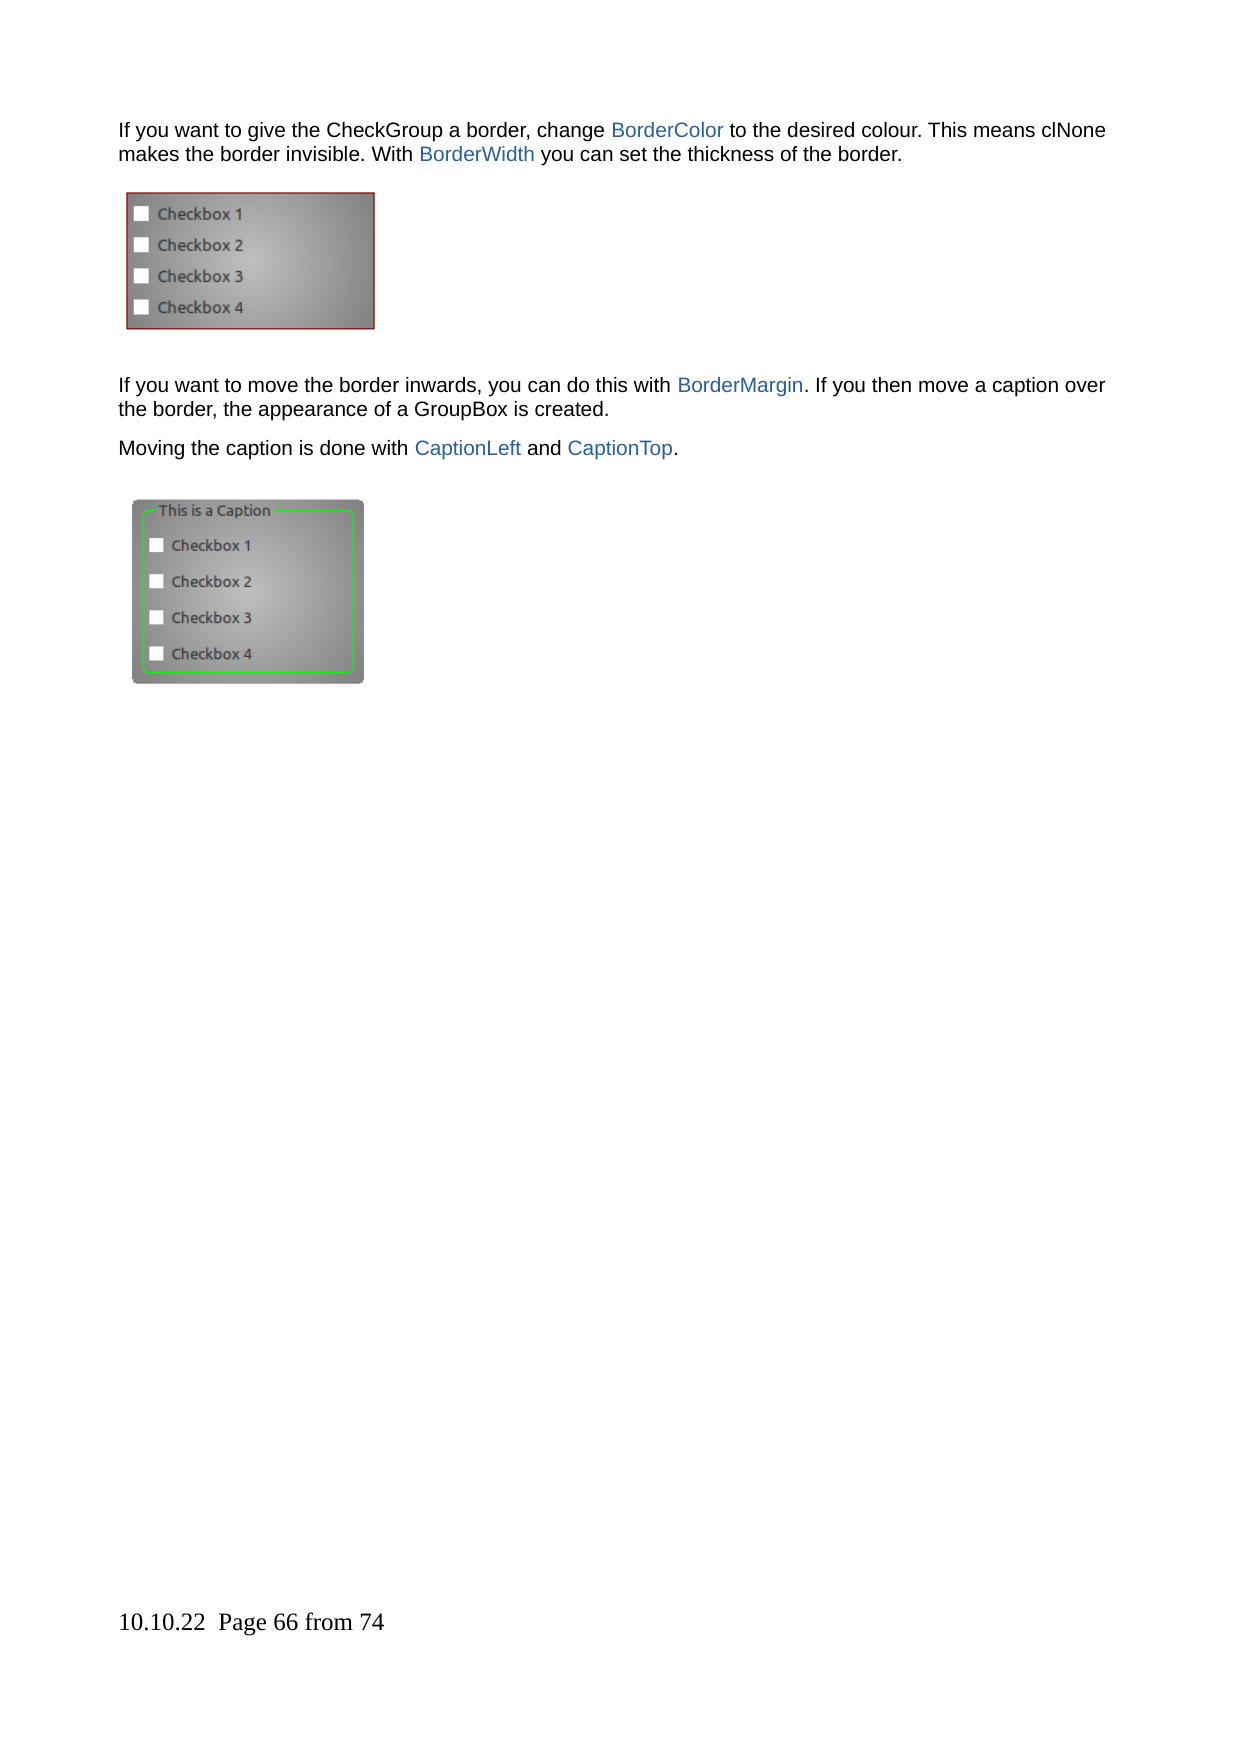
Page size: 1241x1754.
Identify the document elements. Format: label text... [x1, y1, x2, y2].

picture [119, 185, 385, 342]
text If you want to give the CheckGroup a border, change BorderColor to the desired colour. This means clNone makes the border invisible. With BorderWidth you can set the thickness of the border. [118, 118, 1122, 166]
picture [117, 489, 378, 699]
text If you want to move the border inwards, you can do this with BorderMargin. If you then move a caption over the border, the appearance of a GroupBox is created. [118, 373, 1122, 421]
text Moving the caption is done with CaptionLeft and CaptionTop. [118, 436, 1122, 460]
